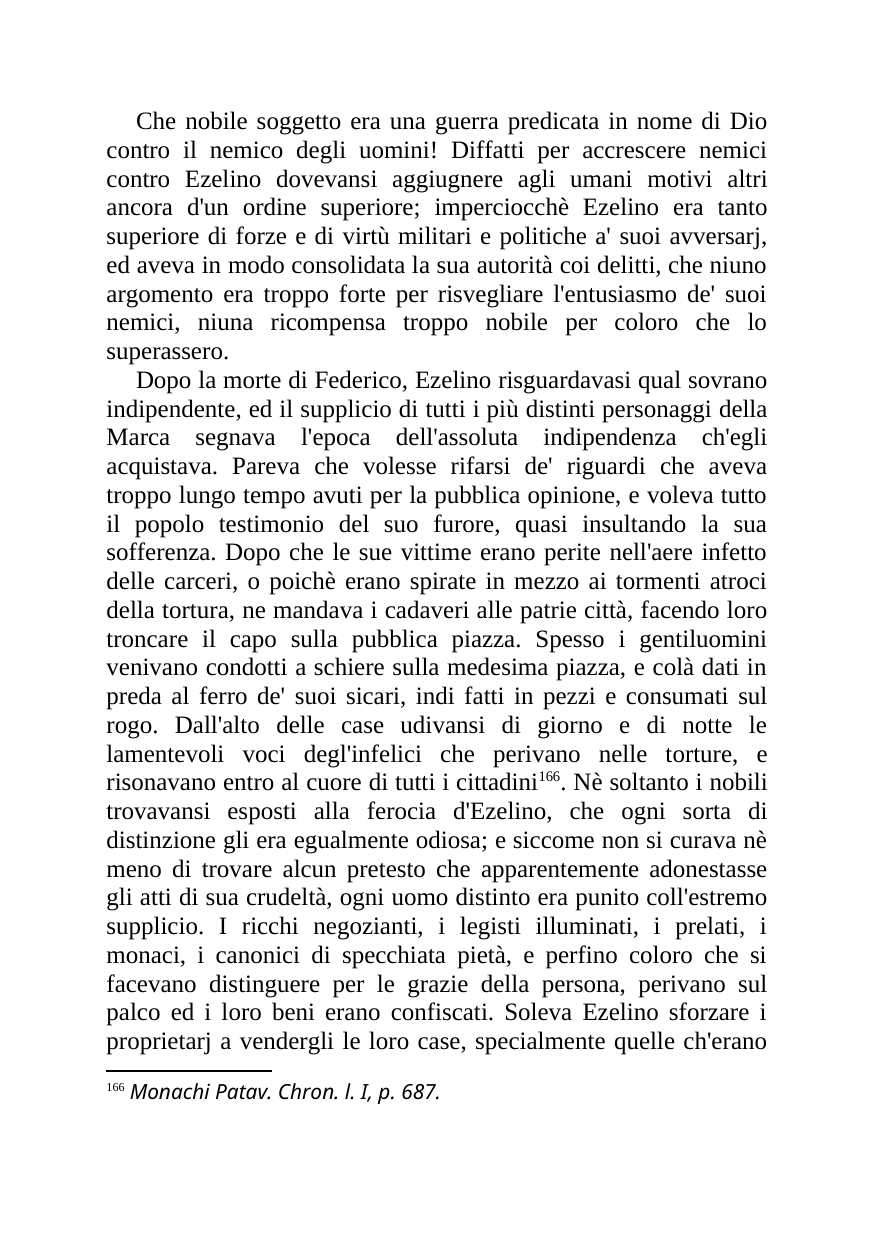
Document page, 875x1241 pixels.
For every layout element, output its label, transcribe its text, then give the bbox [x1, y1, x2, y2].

text Monachi Patav. Chron. l. I, p. 687. [106, 1077, 768, 1105]
text Che nobile soggetto era una guerra predicata in nome di Dio contro il nemico degli uomini! Diffatti per accrescere nemici contro Ezelino dovevansi aggiugnere agli umani motivi altri ancora d'un ordine superiore; imperciocchè Ezelino era tanto superiore di forze e di virtù militari e politiche a' suoi avversarj, ed aveva in modo consolidata la sua autorità coi delitti, che niuno argomento era troppo forte per risvegliare l'entusiasmo de' suoi nemici, niuna ricompensa troppo nobile per coloro che lo superassero. [106, 106, 768, 365]
text Dopo la morte di Federico, Ezelino risguardavasi qual sovrano indipendente, ed il supplicio di tutti i più distinti personaggi della Marca segnava l'epoca dell'assoluta indipendenza ch'egli acquistava. Pareva che volesse rifarsi de' riguardi che aveva troppo lungo tempo avuti per la pubblica opinione, e voleva tutto il popolo testimonio del suo furore, quasi insultando la sua sofferenza. Dopo che le sue vittime erano perite nell'aere infetto delle carceri, o poichè erano spirate in mezzo ai tormenti atroci della tortura, ne mandava i cadaveri alle patrie città, facendo loro troncare il capo sulla pubblica piazza. Spesso i gentiluomini venivano condotti a schiere sulla medesima piazza, e colà dati in preda al ferro de' suoi sicari, indi fatti in pezzi e consumati sul rogo. Dall'alto delle case udivansi di giorno e di notte le lamentevoli voci degl'infelici che perivano nelle torture, e risonavano entro al cuore di tutti i cittadini. Nè soltanto i nobili trovavansi esposti alla ferocia d'Ezelino, che ogni sorta di distinzione gli era egualmente odiosa; e siccome non si curava nè meno di trovare alcun pretesto che apparentemente adonestasse gli atti di sua crudeltà, ogni uomo distinto era punito coll'estremo supplicio. I ricchi negozianti, i legisti illuminati, i prelati, i monaci, i canonici di specchiata pietà, e perfino coloro che si facevano distinguere per le grazie della persona, perivano sul palco ed i loro beni erano confiscati. Soleva Ezelino sforzare i proprietarj a vendergli le loro case, specialmente quelle ch'erano [106, 365, 768, 1055]
